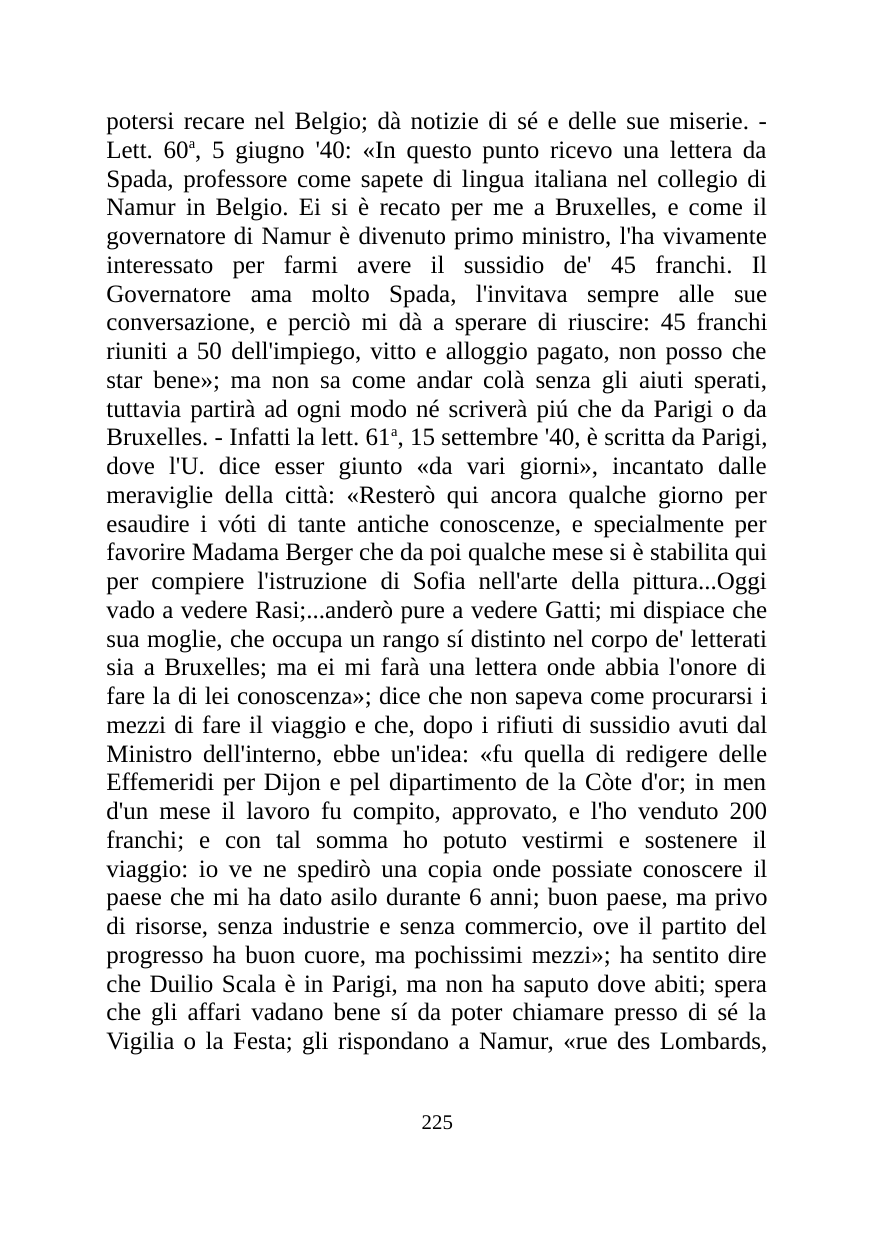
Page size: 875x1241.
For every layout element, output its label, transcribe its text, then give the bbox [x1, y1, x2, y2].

text potersi recare nel Belgio; dà notizie di sé e delle sue miserie. - Lett. 60a, 5 giugno '40: «In questo punto ricevo una lettera da Spada, professore come sapete di lingua italiana nel collegio di Namur in Belgio. Ei si è recato per me a Bruxelles, e come il governatore di Namur è divenuto primo ministro, l'ha vivamente interessato per farmi avere il sussidio de' 45 franchi. Il Governatore ama molto Spada, l'invitava sempre alle sue conversazione, e perciò mi dà a sperare di riuscire: 45 franchi riuniti a 50 dell'impiego, vitto e alloggio pagato, non posso che star bene»; ma non sa come andar colà senza gli aiuti sperati, tuttavia partirà ad ogni modo né scriverà piú che da Parigi o da Bruxelles. - Infatti la lett. 61a, 15 settembre '40, è scritta da Parigi, dove l'U. dice esser giunto «da vari giorni», incantato dalle meraviglie della città: «Resterò qui ancora qualche giorno per esaudire i vóti di tante antiche conoscenze, e specialmente per favorire Madama Berger che da poi qualche mese si è stabilita qui per compiere l'istruzione di Sofia nell'arte della pittura...Oggi vado a vedere Rasi;...anderò pure a vedere Gatti; mi dispiace che sua moglie, che occupa un rango sí distinto nel corpo de' letterati sia a Bruxelles; ma ei mi farà una lettera onde abbia l'onore di fare la di lei conoscenza»; dice che non sapeva come procurarsi i mezzi di fare il viaggio e che, dopo i rifiuti di sussidio avuti dal Ministro dell'interno, ebbe un'idea: «fu quella di redigere delle Effemeridi per Dijon e pel dipartimento de la Còte d'or; in men d'un mese il lavoro fu compito, approvato, e l'ho venduto 200 franchi; e con tal somma ho potuto vestirmi e sostenere il viaggio: io ve ne spedirò una copia onde possiate conoscere il paese che mi ha dato asilo durante 6 anni; buon paese, ma privo di risorse, senza industrie e senza commercio, ove il partito del progresso ha buon cuore, ma pochissimi mezzi»; ha sentito dire che Duilio Scala è in Parigi, ma non ha saputo dove abiti; spera che gli affari vadano bene sí da poter chiamare presso di sé la Vigilia o la Festa; gli rispondano a Namur, «rue des Lombards, [106, 106, 768, 1055]
